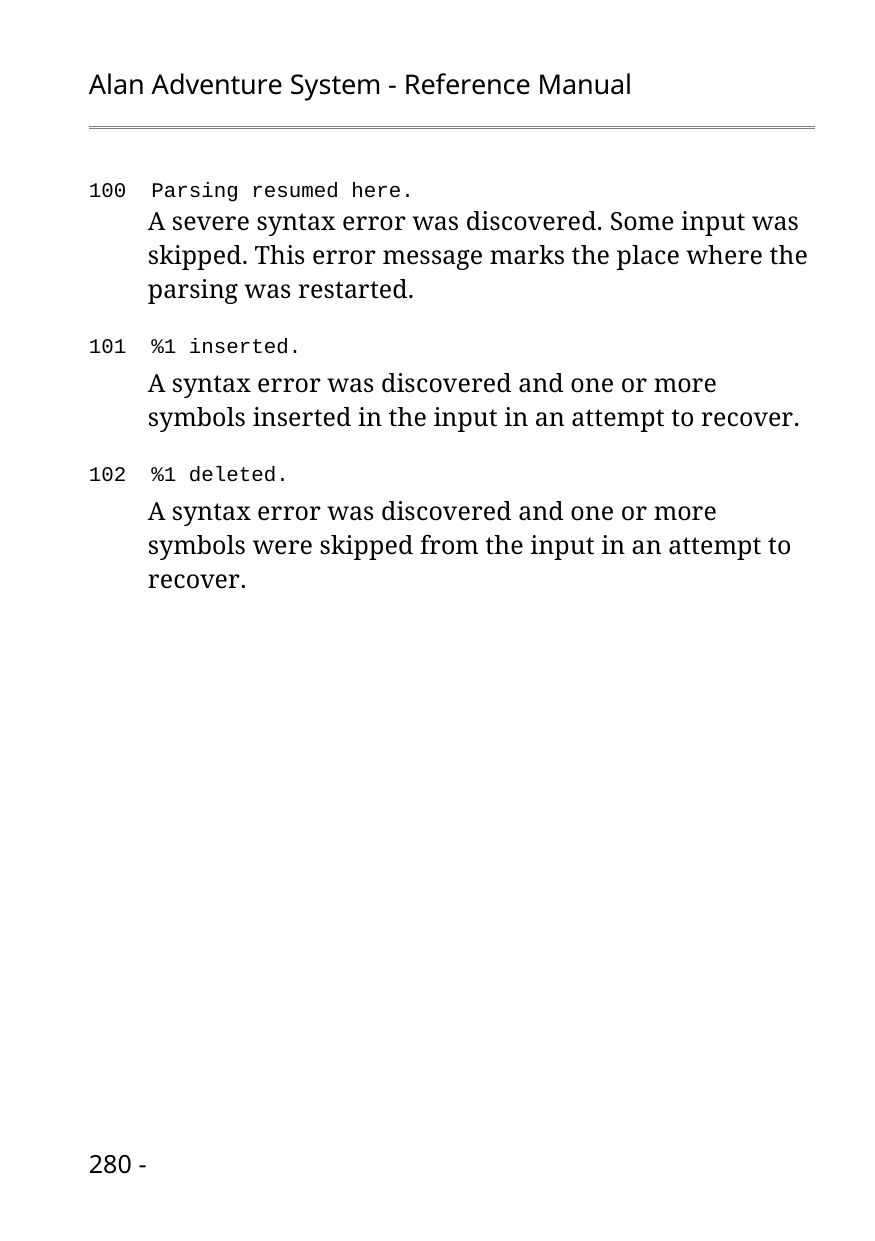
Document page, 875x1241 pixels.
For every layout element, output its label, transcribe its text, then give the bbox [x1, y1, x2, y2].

text 101 %1 inserted. [88, 336, 815, 360]
text 102 %1 deleted. [88, 464, 815, 488]
text A syntax error was discovered and one or more symbols were skipped from the input in an attempt to recover. [148, 494, 815, 596]
text 100 Parsing resumed here. [88, 180, 815, 204]
text A severe syntax error was discovered. Some input was skipped. This error message marks the place where the parsing was restarted. [148, 204, 815, 306]
text A syntax error was discovered and one or more symbols inserted in the input in an attempt to recover. [148, 366, 815, 434]
